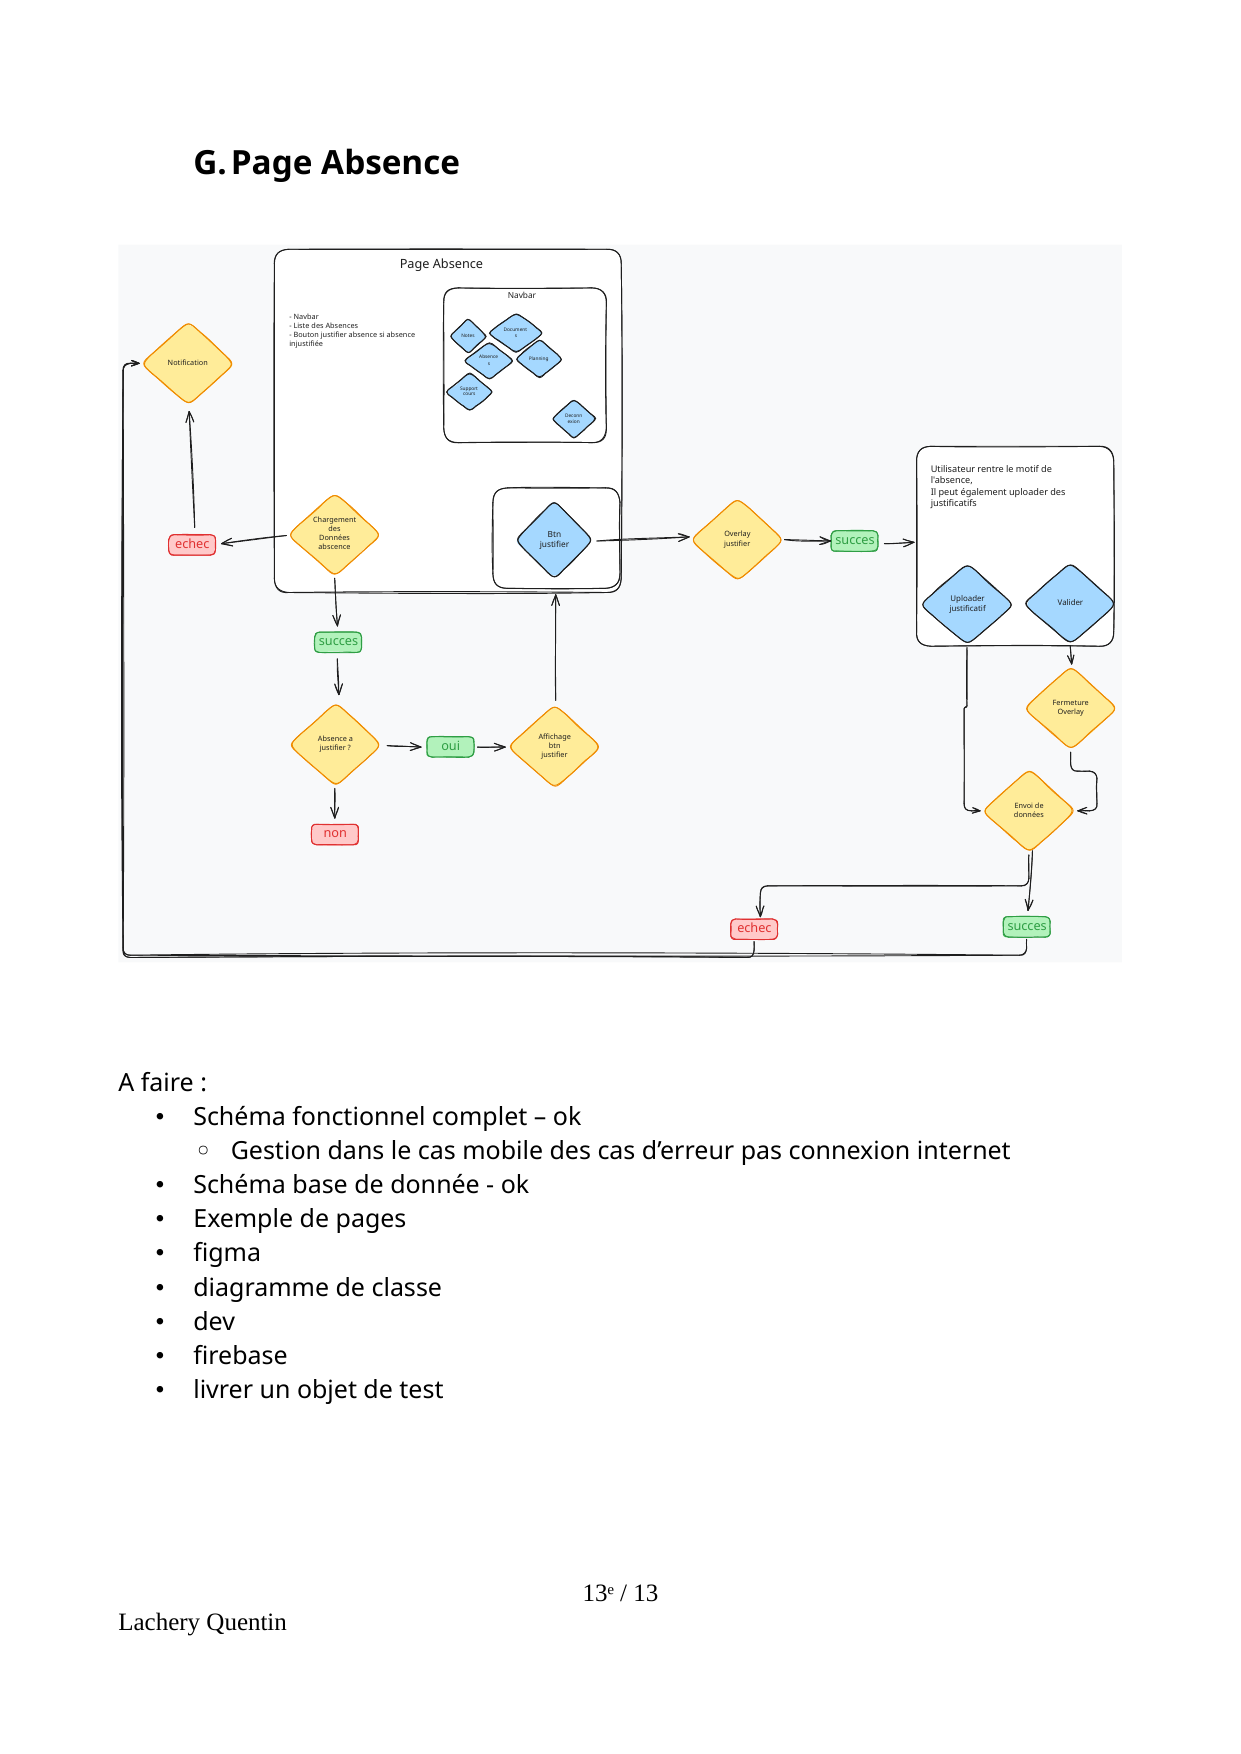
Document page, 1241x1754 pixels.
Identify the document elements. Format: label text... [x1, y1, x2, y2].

list livrer un objet de test [156, 1371, 1122, 1405]
list Gestion dans le cas mobile des cas d’erreur pas connexion internet [193, 1133, 1122, 1167]
list dev [156, 1303, 1122, 1337]
list figma [156, 1235, 1122, 1269]
list firebase [156, 1337, 1122, 1371]
list Schéma fonctionnel complet – ok [156, 1099, 1122, 1133]
text A faire : [118, 1065, 1122, 1099]
list Exemple de pages [156, 1201, 1122, 1235]
list Schéma base de donnée - ok [156, 1167, 1122, 1201]
list diagramme de classe [156, 1269, 1122, 1303]
subtitle Page Absence [193, 139, 1122, 184]
